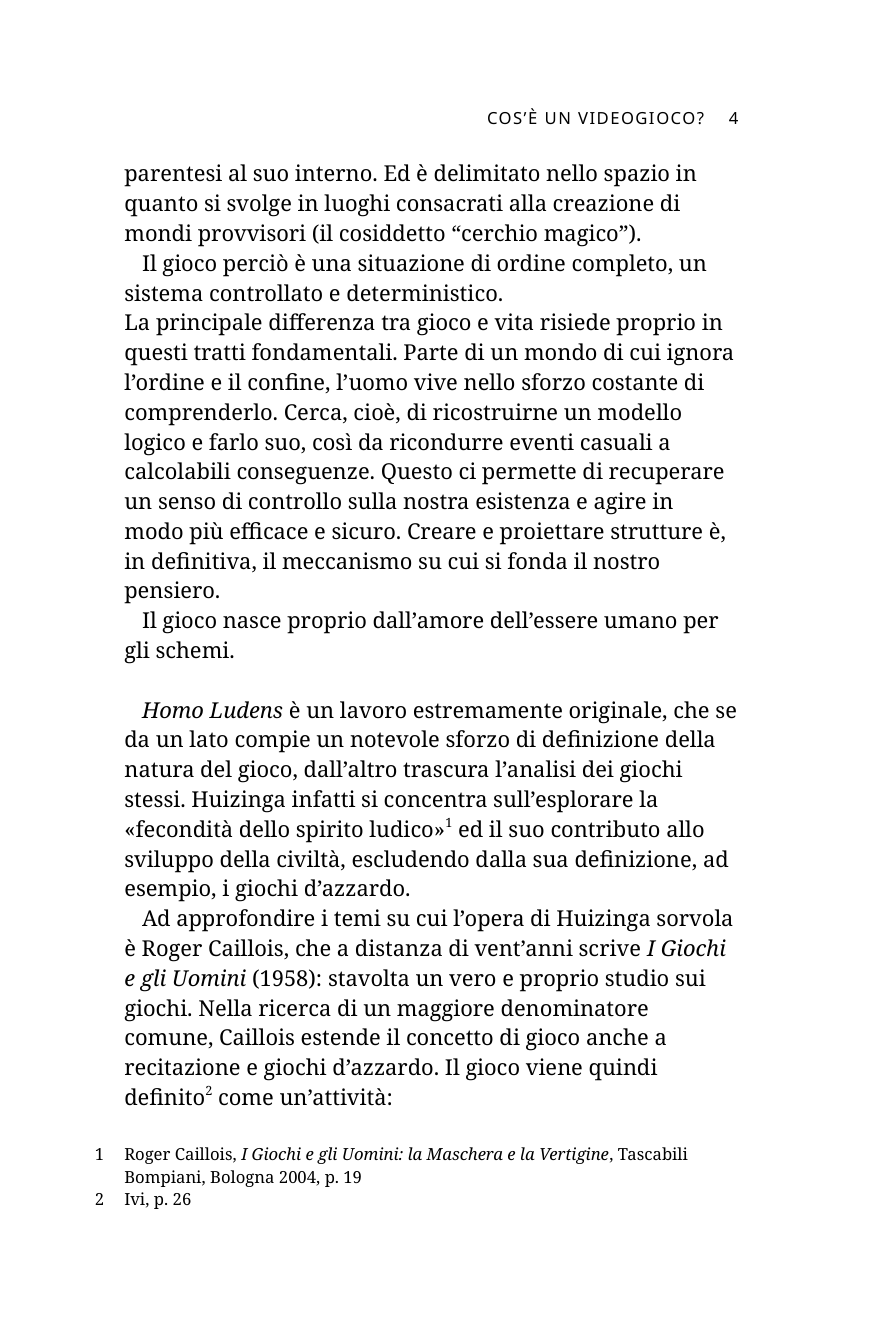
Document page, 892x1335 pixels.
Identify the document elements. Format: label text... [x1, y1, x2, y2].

text parentesi al suo interno. Ed è delimitato nello spazio in quanto si svolge in luoghi consacrati alla creazione di mondi provvisori (il cosiddetto “cerchio magico”). [124, 158, 738, 248]
text Homo Ludens è un lavoro estremamente originale, che se da un lato compie un notevole sforzo di definizione della natura del gioco, dall’altro trascura l’analisi dei giochi stessi. Huizinga infatti si concentra sull’esplorare la «fecondità dello spirito ludico» ed il suo contributo allo sviluppo della civiltà, escludendo dalla sua definizione, ad esempio, i giochi d’azzardo. [124, 695, 738, 903]
text Il gioco nasce proprio dall’amore dell’essere umano per gli schemi. [124, 605, 738, 665]
text Ivi, p. 26 [94, 1188, 738, 1211]
text Ad approfondire i temi su cui l’opera di Huizinga sorvola è Roger Caillois, che a distanza di vent’anni scrive I Giochi e gli Uomini (1958): stavolta un vero e proprio studio sui giochi. Nella ricerca di un maggiore denominatore comune, Caillois estende il concetto di gioco anche a recitazione e giochi d’azzardo. Il gioco viene quindi definito come un’attività: [124, 903, 738, 1112]
text Il gioco perciò è una situazione di ordine completo, un sistema controllato e deterministico. [124, 248, 738, 307]
text La principale differenza tra gioco e vita risiede proprio in questi tratti fondamentali. Parte di un mondo di cui ignora l’ordine e il confine, l’uomo vive nello sforzo costante di comprenderlo. Cerca, cioè, di ricostruirne un modello logico e farlo suo, così da ricondurre eventi casuali a calcolabili conseguenze. Questo ci permette di recuperare un senso di controllo sulla nostra esistenza e agire in modo più efficace e sicuro. Creare e proiettare strutture è, in definitiva, il meccanismo su cui si fonda il nostro pensiero. [124, 307, 738, 605]
text Roger Caillois, I Giochi e gli Uomini: la Maschera e la Vertigine, Tascabili Bompiani, Bologna 2004, p. 19 [94, 1142, 738, 1188]
